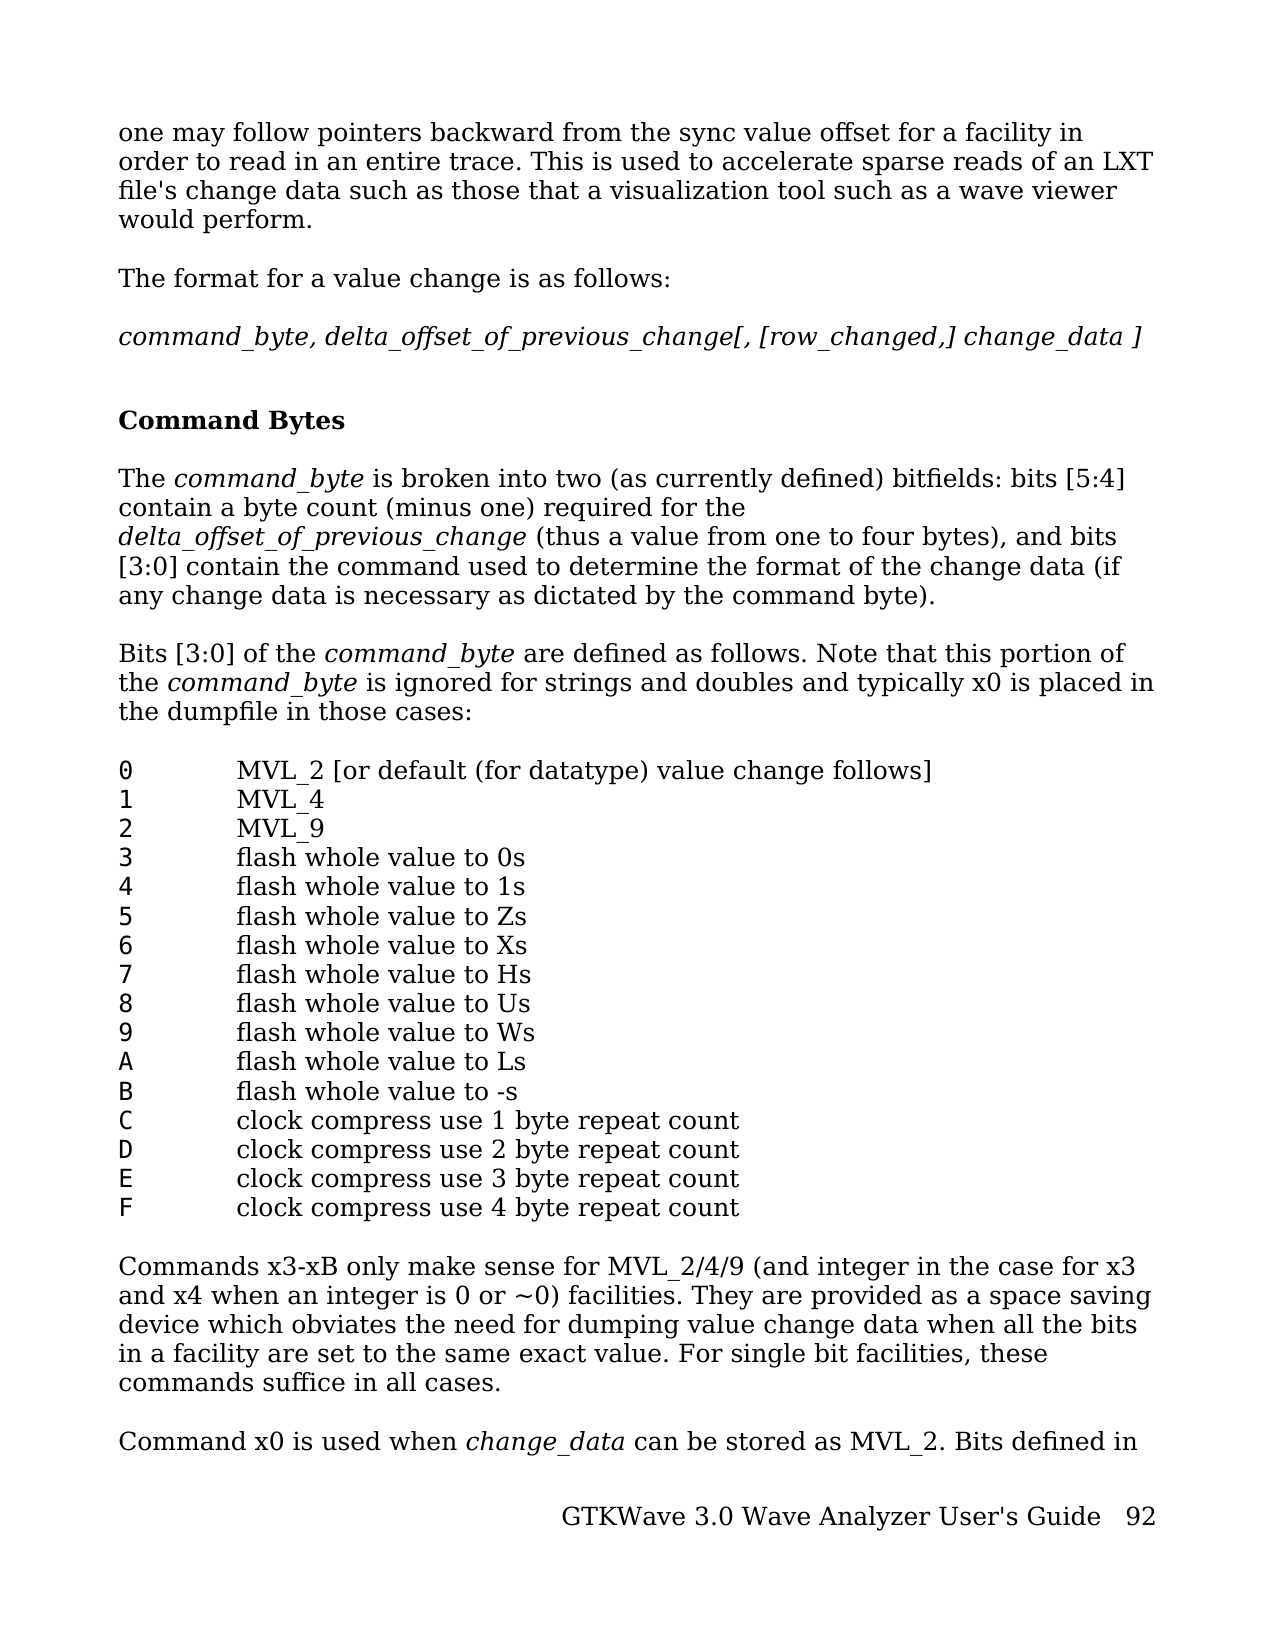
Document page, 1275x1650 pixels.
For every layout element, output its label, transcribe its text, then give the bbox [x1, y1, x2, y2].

text one may follow pointers backward from the sync value offset for a facility in order to read in an entire trace. This is used to accelerate sparse reads of an LXT file's change data such as those that a visualization tool such as a wave viewer would perform. The format for a value change is as follows: command_byte, delta_offset_of_previous_change[, [row_changed,] change_data ] [118, 118, 1157, 351]
text Command Bytes The command_byte is broken into two (as currently defined) bitfields: bits [5:4] contain a byte count (minus one) required for the delta_offset_of_previous_change (thus a value from one to four bytes), and bits [3:0] contain the command used to determine the format of the change data (if any change data is necessary as dictated by the command byte). Bits [3:0] of the command_byte are defined as follows. Note that this portion of the command_byte is ignored for strings and doubles and typically x0 is placed in the dumpfile in those cases: 0 MVL_2 [or default (for datatype) value change follows] 1 MVL_4 2 MVL_9 3 flash whole value to 0s 4 flash whole value to 1s 5 flash whole value to Zs 6 flash whole value to Xs 7 flash whole value to Hs 8 flash whole value to Us 9 flash whole value to Ws A flash whole value to Ls B flash whole value to -s C clock compress use 1 byte repeat count D clock compress use 2 byte repeat count E clock compress use 3 byte repeat count F clock compress use 4 byte repeat count Commands x3-xB only make sense for MVL_2/4/9 (and integer in the case for x3 and x4 when an integer is 0 or ~0) facilities. They are provided as a space saving device which obviates the need for dumping value change data when all the bits in a facility are set to the same exact value. For single bit facilities, these commands suffice in all cases. Command x0 is used when change_data can be stored as MVL_2. Bits defined in [118, 406, 1157, 1456]
